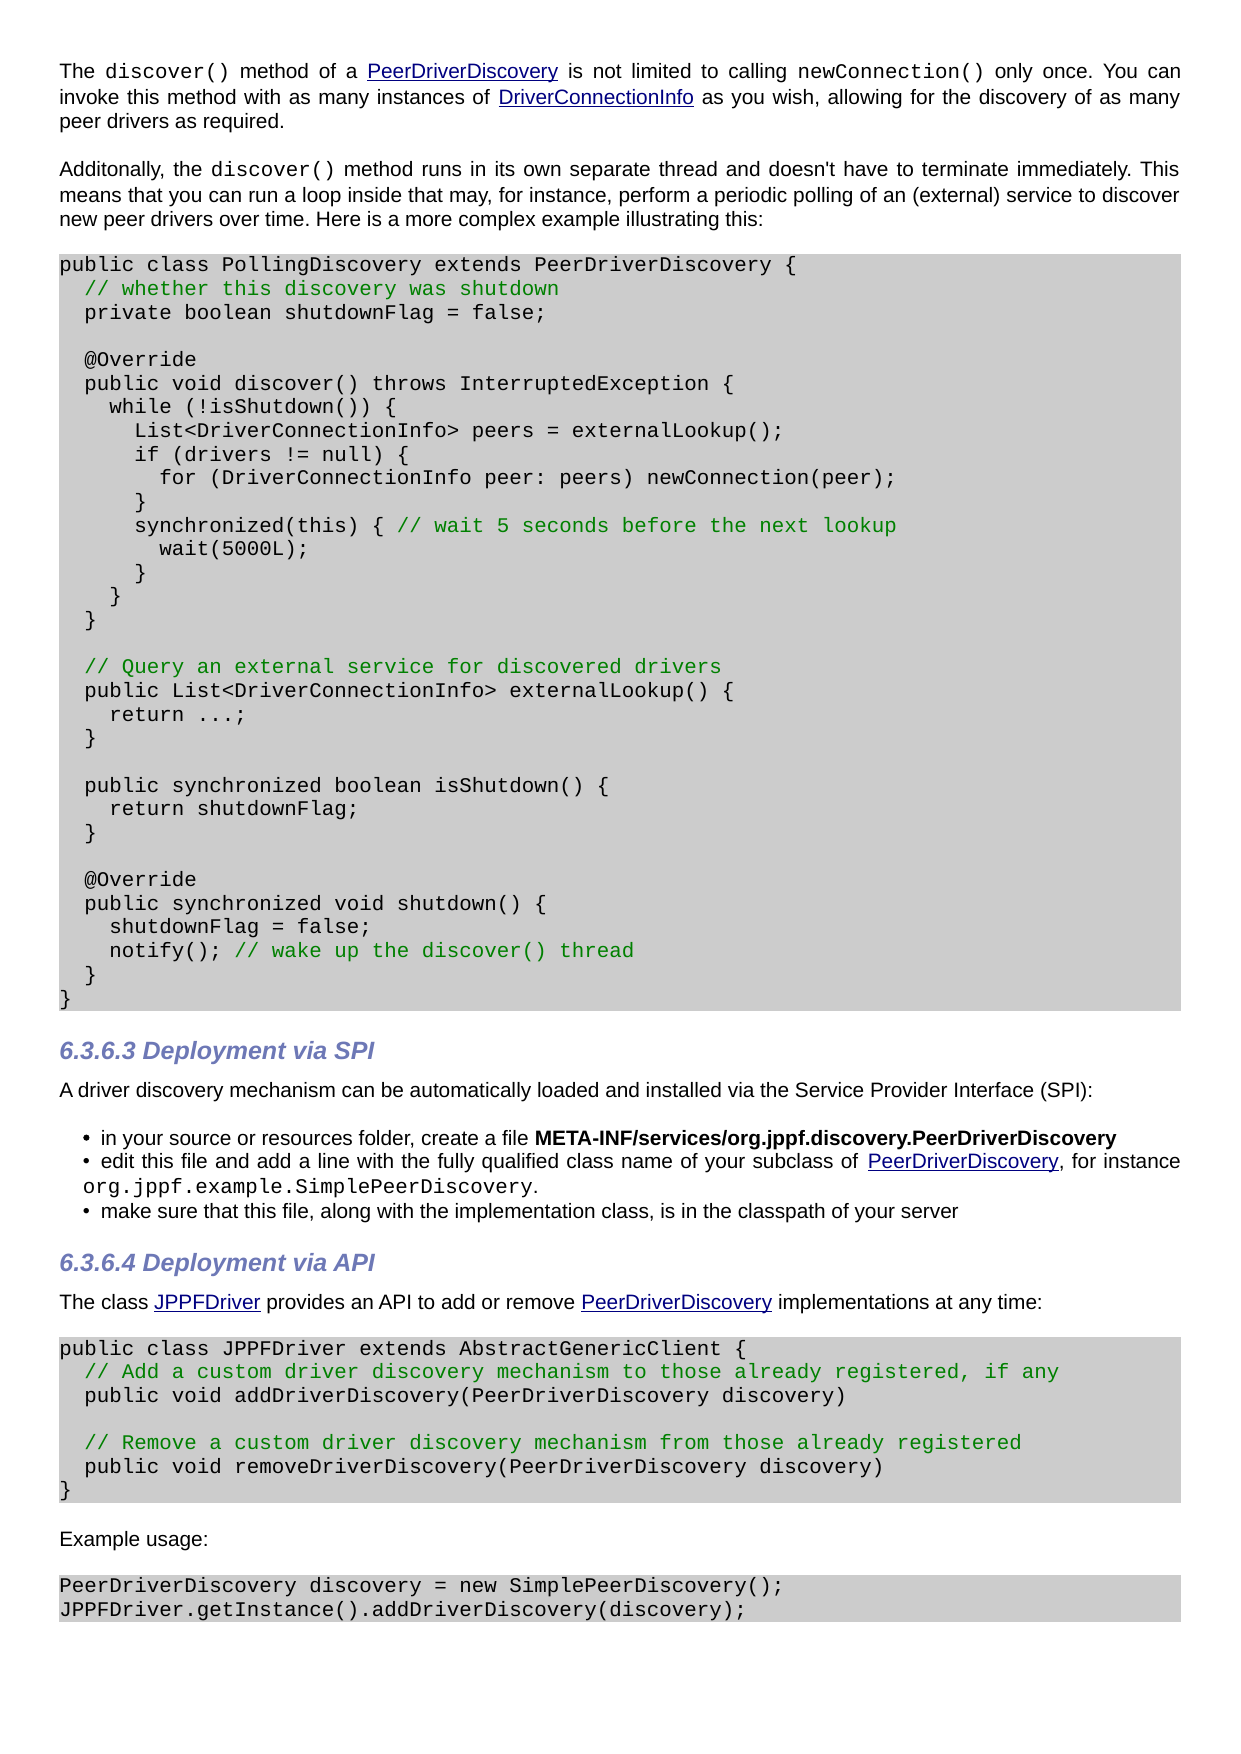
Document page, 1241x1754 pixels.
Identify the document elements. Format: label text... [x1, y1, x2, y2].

text return shutdownFlag; [59, 798, 1181, 822]
text } [59, 1479, 1181, 1503]
text while (!isShutdown()) { [59, 396, 1181, 420]
text The class JPPFDriver provides an API to add or remove PeerDriverDiscovery implementations at any time: [59, 1289, 1181, 1313]
text Additonally, the discover() method runs in its own separate thread and doesn't have to terminate immediately. This means that you can run a loop inside that may, for instance, perform a periodic polling of an (external) service to discover new peer drivers over time. Here is a more complex example illustrating this: [59, 157, 1181, 231]
text shutdownFlag = false; [59, 917, 1181, 940]
text wait(5000L); [59, 538, 1181, 562]
text } [59, 822, 1181, 846]
text public synchronized void shutdown() { [59, 893, 1181, 917]
text } [59, 609, 1181, 633]
text synchronized(this) { // wait 5 seconds before the next lookup [59, 514, 1181, 538]
text public void discover() throws InterruptedException { [59, 373, 1181, 396]
list edit this file and add a line with the fully qualified class name of your subclass of PeerDriverDiscovery, for instance org.jppf.example.SimplePeerDiscovery. [83, 1149, 1181, 1199]
text for (DriverConnectionInfo peer: peers) newConnection(peer); [59, 467, 1181, 491]
text List<DriverConnectionInfo> peers = externalLookup(); [59, 420, 1181, 444]
text } [59, 586, 1181, 609]
text public void addDriverDiscovery(PeerDriverDiscovery discovery) [59, 1385, 1181, 1408]
text JPPFDriver.getInstance().addDriverDiscovery(discovery); [59, 1598, 1181, 1622]
text } [59, 987, 1181, 1011]
text public class JPPFDriver extends AbstractGenericClient { [59, 1337, 1181, 1361]
text } [59, 964, 1181, 987]
text // whether this discovery was shutdown [59, 278, 1181, 302]
subtitle Deployment via API [59, 1248, 1181, 1277]
text @Override [59, 349, 1181, 373]
text @Override [59, 869, 1181, 893]
text // Add a custom driver discovery mechanism to those already registered, if any [59, 1361, 1181, 1385]
text The discover() method of a PeerDriverDiscovery is not limited to calling newConnection() only once. You can invoke this method with as many instances of DriverConnectionInfo as you wish, allowing for the discovery of as many peer drivers as required. [59, 59, 1181, 133]
text PeerDriverDiscovery discovery = new SimplePeerDiscovery(); [59, 1575, 1181, 1598]
text public void removeDriverDiscovery(PeerDriverDiscovery discovery) [59, 1456, 1181, 1479]
text // Remove a custom driver discovery mechanism from those already registered [59, 1432, 1181, 1456]
text notify(); // wake up the discover() thread [59, 940, 1181, 964]
list in your source or resources folder, create a file META-INF/services/org.jppf.discovery.PeerDriverDiscovery [83, 1125, 1181, 1149]
text Example usage: [59, 1527, 1181, 1551]
text public class PollingDiscovery extends PeerDriverDiscovery { [59, 254, 1181, 278]
text return ...; [59, 704, 1181, 727]
text } [59, 562, 1181, 586]
list make sure that this file, along with the implementation class, is in the classpath of your server [83, 1199, 1181, 1223]
text public List<DriverConnectionInfo> externalLookup() { [59, 680, 1181, 704]
text public synchronized boolean isShutdown() { [59, 775, 1181, 798]
text } [59, 727, 1181, 751]
text private boolean shutdownFlag = false; [59, 302, 1181, 325]
subtitle Deployment via SPI [59, 1036, 1181, 1065]
text if (drivers != null) { [59, 444, 1181, 467]
text A driver discovery mechanism can be automatically loaded and installed via the Service Provider Interface (SPI): [59, 1077, 1181, 1101]
text } [59, 491, 1181, 514]
text // Query an external service for discovered drivers [59, 656, 1181, 680]
